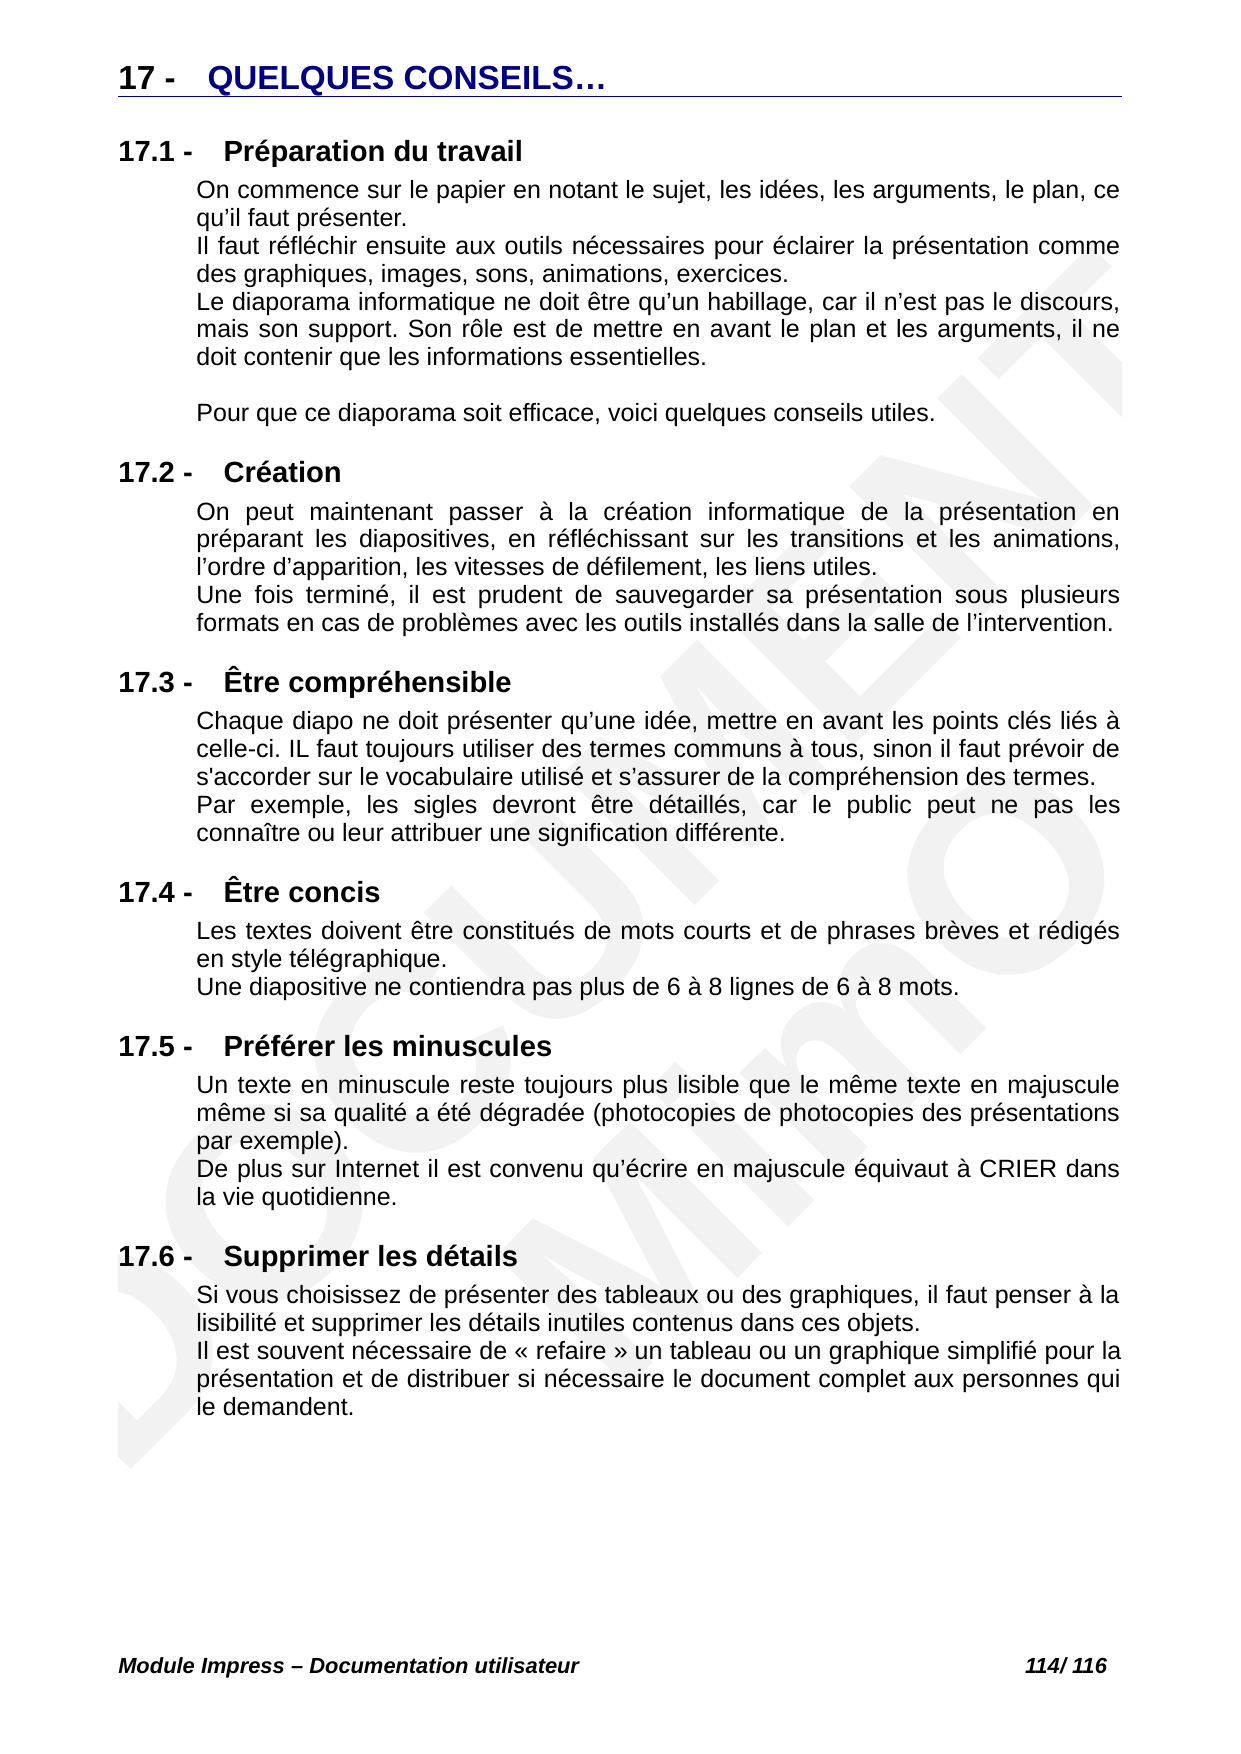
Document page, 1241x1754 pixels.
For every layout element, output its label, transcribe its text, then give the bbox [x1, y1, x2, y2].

subtitle Préférer les minuscules [118, 1030, 1122, 1063]
subtitle Création [118, 456, 1122, 489]
subtitle Supprimer les détails [118, 1240, 1122, 1273]
text Pour que ce diaporama soit efficace, voici quelques conseils utiles. [196, 399, 1122, 427]
text Si vous choisissez de présenter des tableaux ou des graphiques, il faut penser à la lisibilité et supprimer les détails inutiles contenus dans ces objets. [196, 1281, 1122, 1337]
text On commence sur le papier en notant le sujet, les idées, les arguments, le plan, ce qu’il faut présenter. [196, 176, 1122, 232]
text Il est souvent nécessaire de « refaire » un tableau ou un graphique simplifié pour la présentation et de distribuer si nécessaire le document complet aux personnes qui le demandent. [196, 1337, 1122, 1421]
text Le diaporama informatique ne doit être qu’un habillage, car il n’est pas le discours, mais son support. Son rôle est de mettre en avant le plan et les arguments, il ne doit contenir que les informations essentielles. [196, 287, 1122, 371]
text Une fois terminé, il est prudent de sauvegarder sa présentation sous plusieurs formats en cas de problèmes avec les outils installés dans la salle de l’intervention. [196, 581, 1122, 637]
text De plus sur Internet il est convenu qu’écrire en majuscule équivaut à CRIER dans la vie quotidienne. [196, 1155, 1122, 1211]
text Une diapositive ne contiendra pas plus de 6 à 8 lignes de 6 à 8 mots. [196, 973, 1122, 1001]
text Par exemple, les sigles devront être détaillés, car le public peut ne pas les connaître ou leur attribuer une signification différente. [196, 791, 1122, 847]
subtitle Quelques conseils… [118, 59, 1122, 96]
text On peut maintenant passer à la création informatique de la présentation en préparant les diapositives, en réfléchissant sur les transitions et les animations, l’ordre d’apparition, les vitesses de défilement, les liens utiles. [196, 497, 1122, 581]
text Les textes doivent être constitués de mots courts et de phrases brèves et rédigés en style télégraphique. [196, 917, 1122, 973]
text Un texte en minuscule reste toujours plus lisible que le même texte en majuscule même si sa qualité a été dégradée (photocopies de photocopies des présentations par exemple). [196, 1071, 1122, 1155]
subtitle Préparation du travail [118, 135, 1122, 167]
subtitle Être compréhensible [118, 666, 1122, 699]
text Il faut réfléchir ensuite aux outils nécessaires pour éclairer la présentation comme des graphiques, images, sons, animations, exercices. [196, 232, 1122, 287]
text Chaque diapo ne doit présenter qu’une idée, mettre en avant les points clés liés à celle-ci. IL faut toujours utiliser des termes communs à tous, sinon il faut prévoir de s'accorder sur le vocabulaire utilisé et s’assurer de la compréhension des termes. [196, 707, 1122, 791]
subtitle Être concis [118, 876, 1122, 909]
